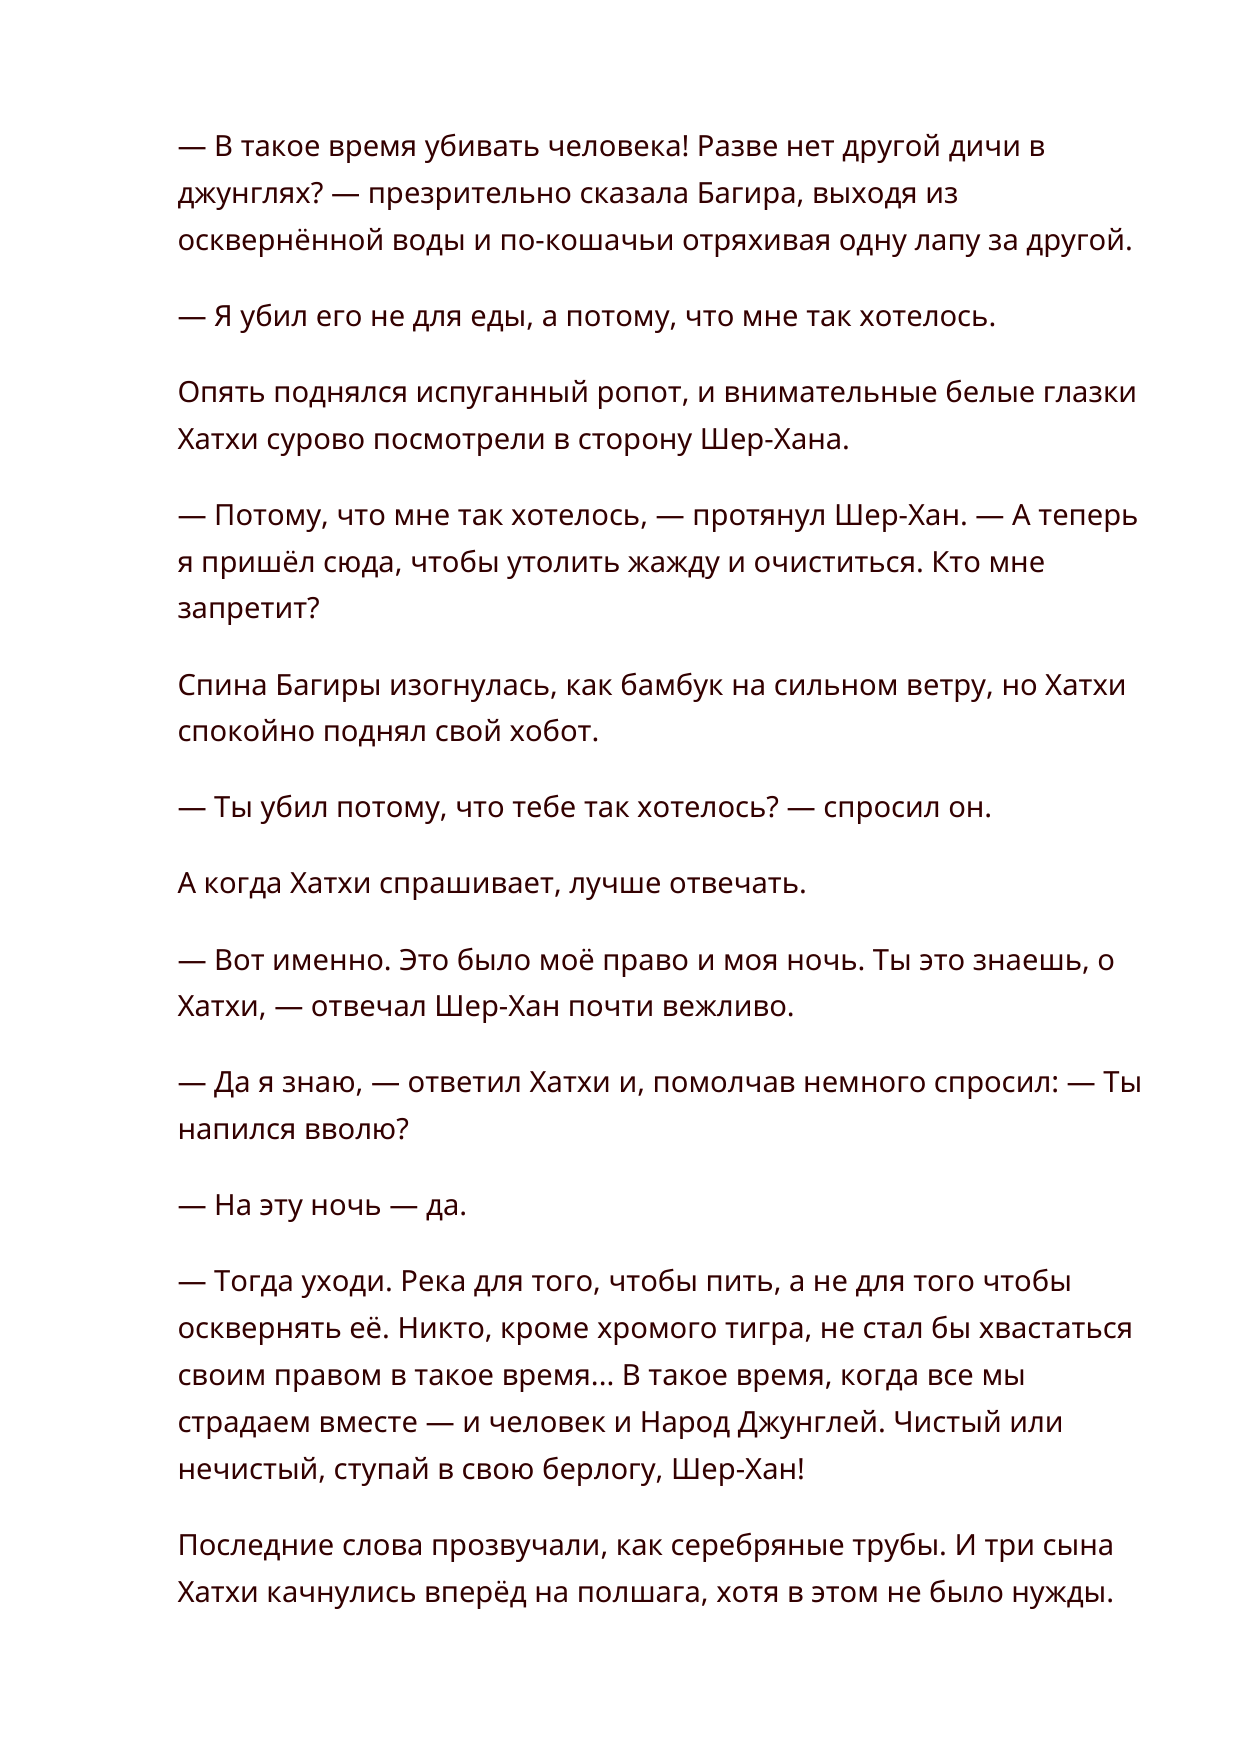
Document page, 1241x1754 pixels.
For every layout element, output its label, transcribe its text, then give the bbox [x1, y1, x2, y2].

text — Потому, что мне так хотелось, — протянул Шер-Хан. — А теперь я пришёл сюда, чтобы утолить жажду и очиститься. Кто мне запретит? [177, 487, 1152, 627]
text — Ты убил потому, что тебе так хотелось? — спросил он. [177, 779, 1152, 826]
text Последние слова прозвучали, как серебряные трубы. И три сына Хатхи качнулись вперёд на полшага, хотя в этом не было нужды. [177, 1517, 1152, 1611]
text Спина Багиры изогнулась, как бамбук на сильном ветру, но Хатхи спокойно поднял свой хобот. [177, 657, 1152, 750]
text — Вот именно. Это было моё право и моя ночь. Ты это знаешь, о Хатхи, — отвечал Шер-Хан почти вежливо. [177, 932, 1152, 1025]
text — В такое время убивать человека! Разве нет другой дичи в джунглях? — презрительно сказала Багира, выходя из осквернённой воды и по-кошачьи отряхивая одну лапу за другой. [177, 118, 1152, 259]
text — Я убил его не для еды, а потому, что мне так хотелось. [177, 288, 1152, 335]
text Опять поднялся испуганный ропот, и внимательные белые глазки Хатхи сурово посмотрели в сторону Шер-Хана. [177, 364, 1152, 458]
text — На эту ночь — да. [177, 1177, 1152, 1224]
text — Тогда уходи. Река для того, чтобы пить, а не для того чтобы осквернять её. Никто, кроме хромого тигра, не стал бы хвастаться своим правом в такое время... В такое время, когда все мы страдаем вместе — и человек и Народ Джунглей. Чистый или нечистый, ступай в свою берлогу, Шер-Хан! [177, 1253, 1152, 1488]
text — Да я знаю, — ответил Хатхи и, помолчав немного спросил: — Ты напился вволю? [177, 1054, 1152, 1148]
text А когда Хатхи спрашивает, лучше отвечать. [177, 856, 1152, 902]
